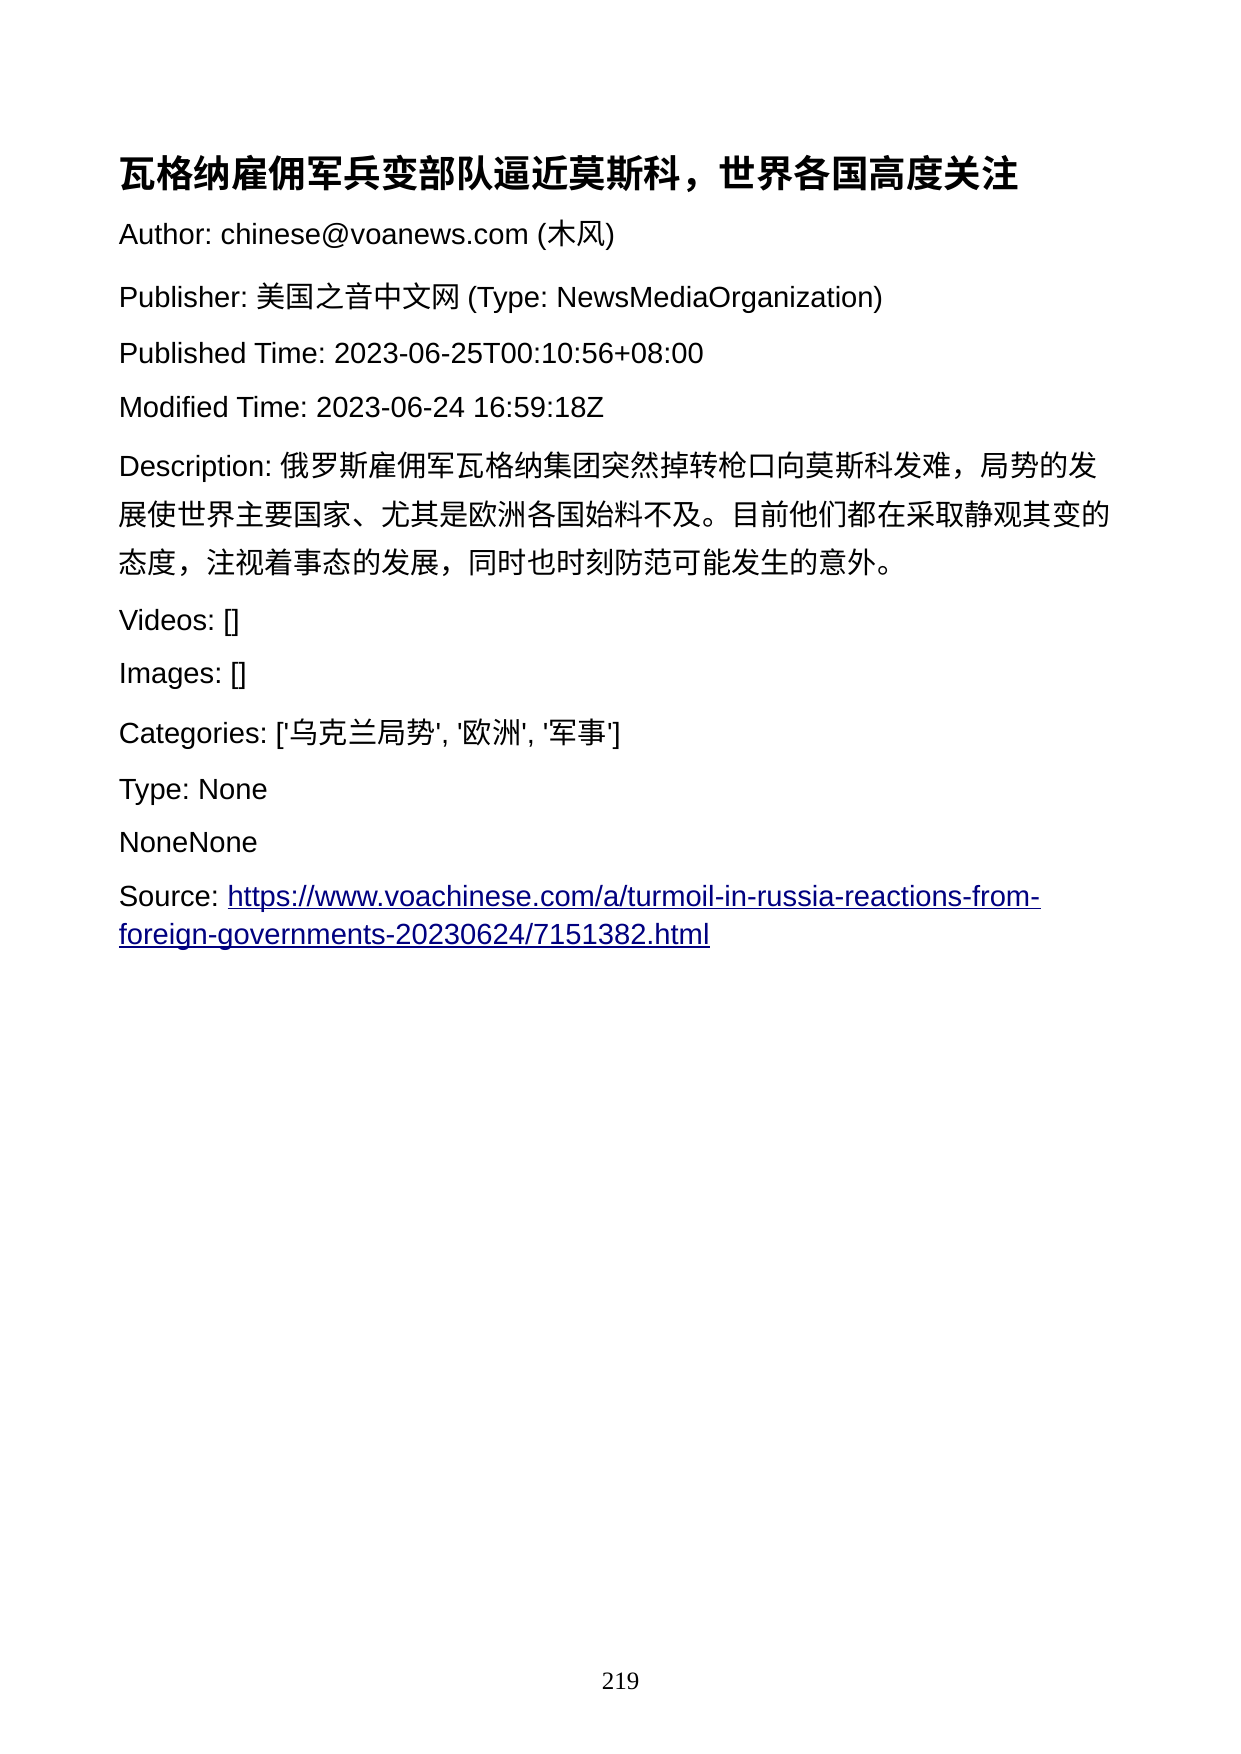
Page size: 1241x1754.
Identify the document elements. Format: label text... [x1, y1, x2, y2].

text Type: None [118, 772, 1122, 806]
text Images: [] [118, 656, 1122, 690]
text Publisher: 美国之音中文网 (Type: NewsMediaOrganization) [118, 273, 1122, 316]
text Source: https://www.voachinese.com/a/turmoil-in-russia-reactions-from-foreign-governments-20230624/7151382.html [118, 879, 1122, 951]
text Published Time: 2023-06-25T00:10:56+08:00 [118, 337, 1122, 370]
text NoneNone [118, 826, 1122, 859]
text Categories: ['乌克兰局势', '欧洲', '军事'] [118, 709, 1122, 752]
text Modified Time: 2023-06-24 16:59:18Z [118, 390, 1122, 423]
text Videos: [] [118, 603, 1122, 637]
subtitle 瓦格纳雇佣军兵变部队逼近莫斯科，世界各国高度关注 [118, 143, 1122, 198]
text Description: 俄罗斯雇佣军瓦格纳集团突然掉转枪口向莫斯科发难，局势的发展使世界主要国家、尤其是欧洲各国始料不及。目前他们都在采取静观其变的态度，注视着事态的发展，同时也时刻防范可能发生的意外。 [118, 443, 1122, 582]
text Author: chinese@voanews.com (木风) [118, 210, 1122, 253]
